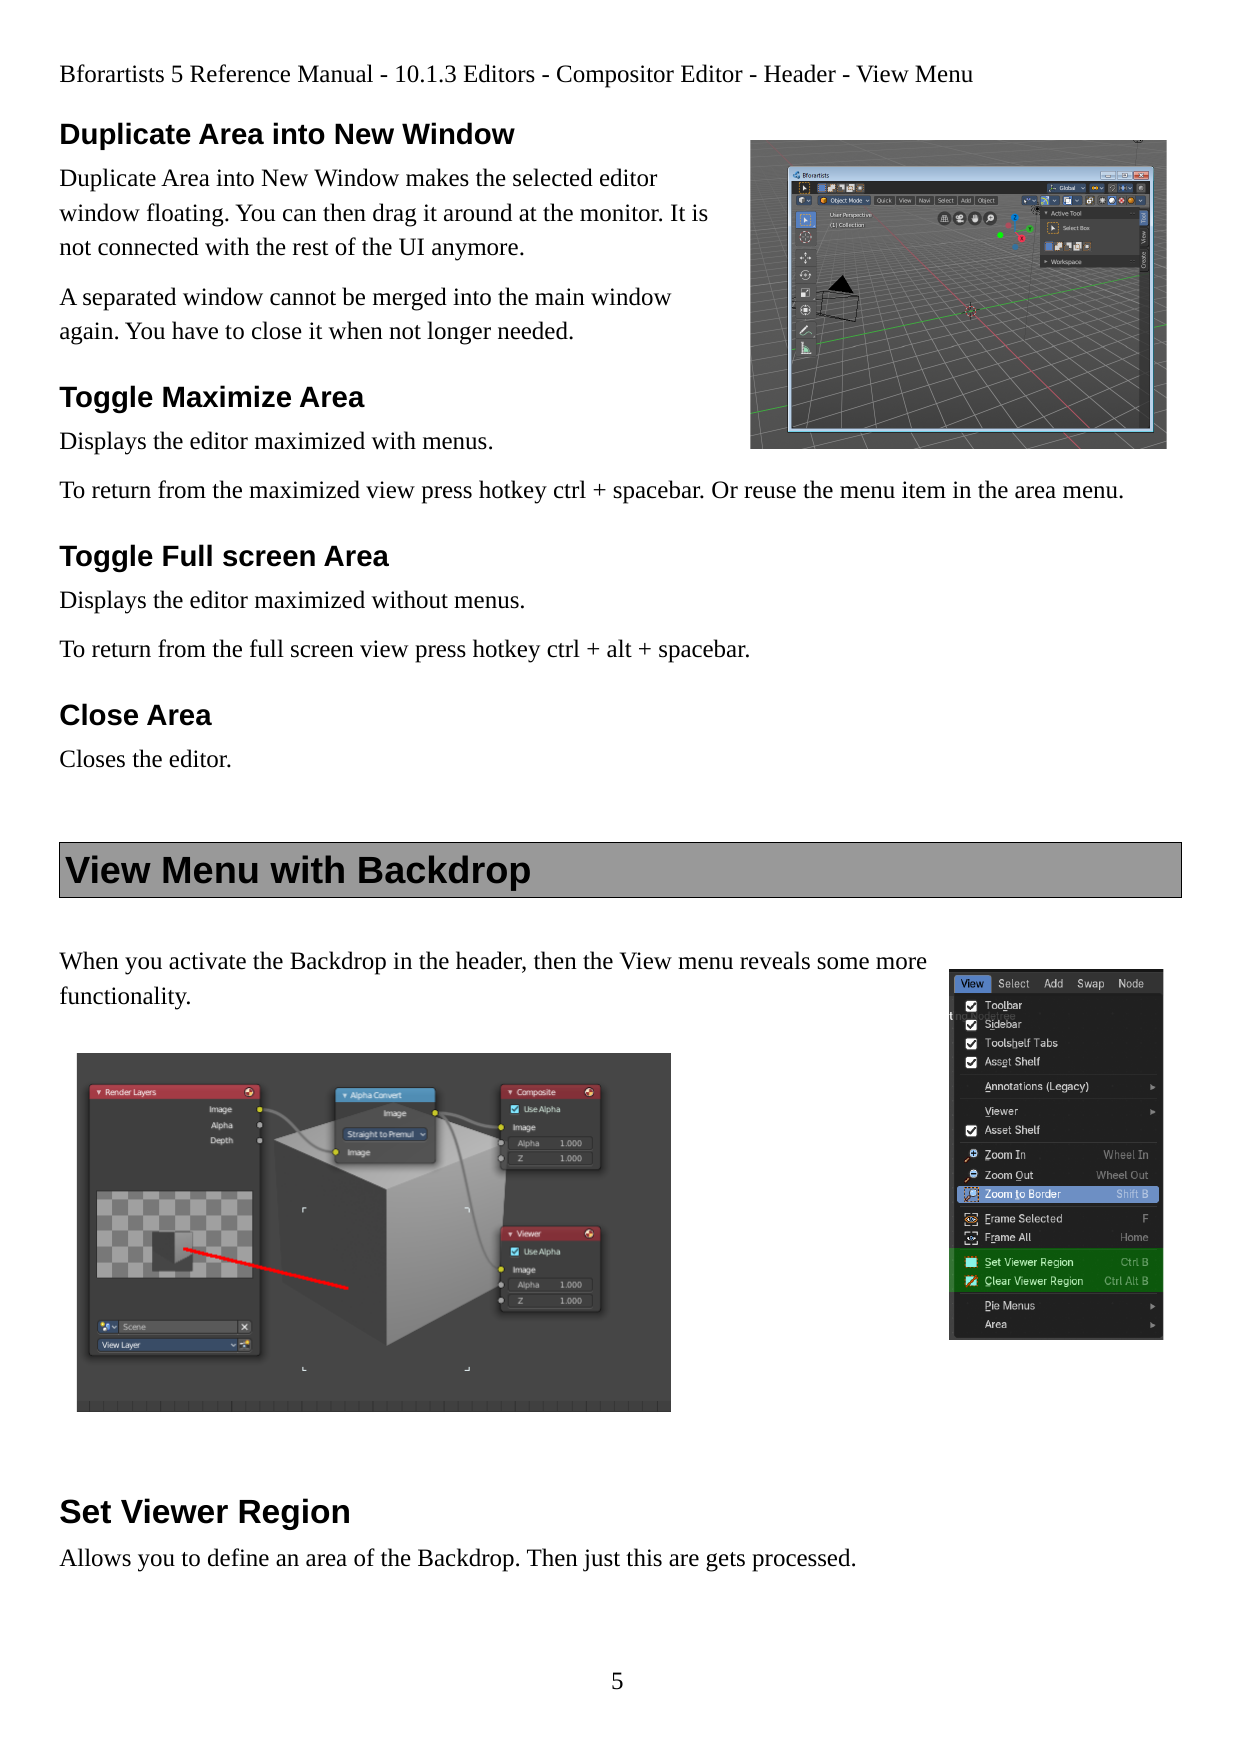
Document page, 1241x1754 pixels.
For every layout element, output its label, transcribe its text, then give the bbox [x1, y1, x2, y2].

subtitle Duplicate Area into New Window [59, 117, 1181, 151]
picture [949, 969, 1164, 1340]
subtitle [1167, 380, 1181, 413]
subtitle Set Viewer Region [59, 1492, 1181, 1531]
text A separated window cannot be merged into the main window again. You have to close it when not longer needed. [59, 282, 750, 345]
subtitle Toggle Maximize Area [59, 380, 750, 413]
picture [76, 1053, 671, 1412]
text Duplicate Area into New Window makes the selected editor window floating. You can then drag it around at the monitor. It is not connected with the rest of the UI anymore. [59, 163, 750, 261]
text To return from the maximized view press hotkey ctrl + spacebar. Or reuse the menu item in the area menu. [59, 475, 1181, 504]
text To return from the full screen view press hotkey ctrl + alt + spacebar. [59, 634, 1181, 663]
text Displays the editor maximized without menus. [59, 585, 1181, 614]
table_header View Menu with Backdrop [60, 843, 1181, 897]
text Closes the editor. [59, 744, 1181, 773]
picture [750, 140, 1167, 449]
text Displays the editor maximized with menus. [59, 426, 1181, 455]
text When you activate the Backdrop in the header, then the View menu reveals some more functionality. [59, 946, 1181, 1009]
text Allows you to define an area of the Backdrop. Then just this are gets processed. [59, 1543, 1181, 1572]
subtitle Close Area [59, 698, 1181, 731]
subtitle Toggle Full screen Area [59, 539, 1181, 572]
